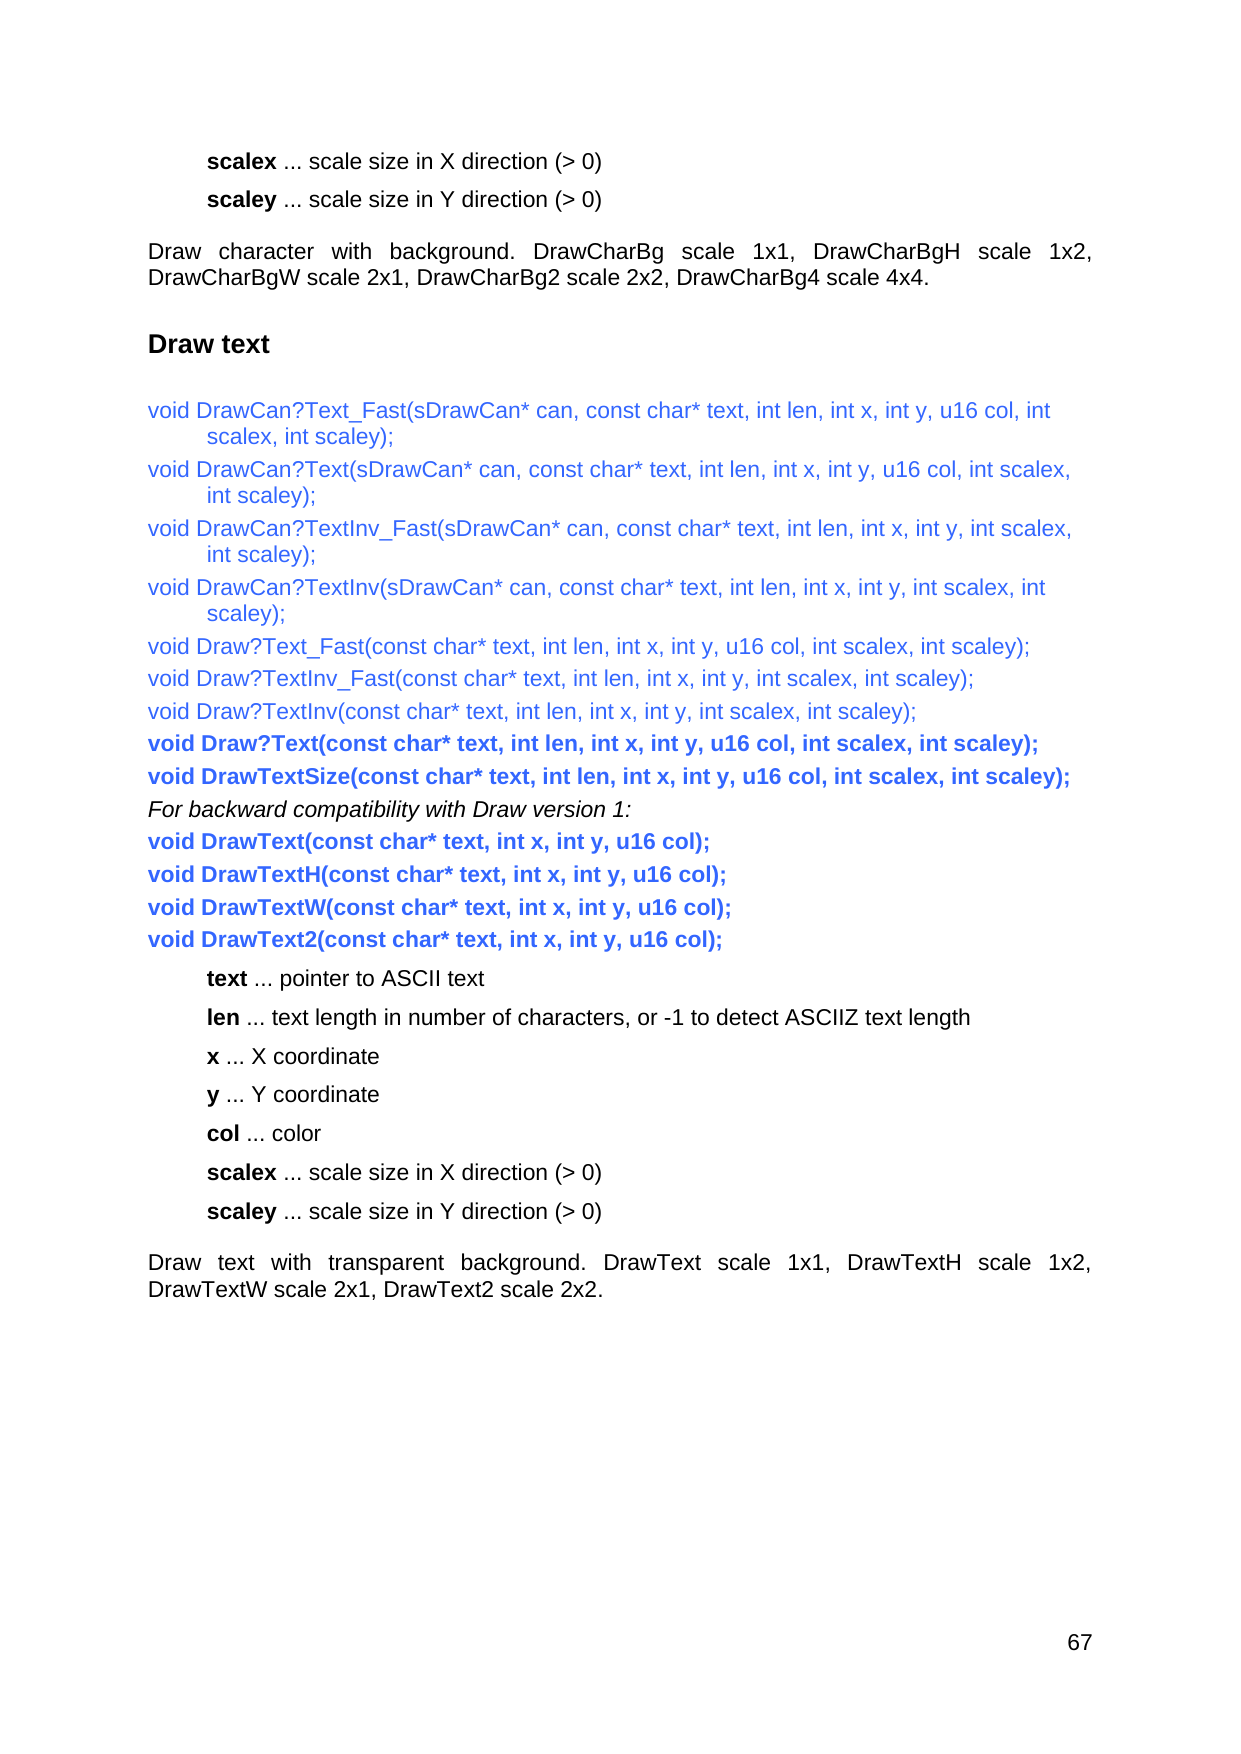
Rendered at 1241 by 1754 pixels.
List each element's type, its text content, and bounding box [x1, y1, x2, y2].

text x ... X coordinate [148, 1043, 1093, 1069]
text text ... pointer to ASCII text [148, 965, 1093, 991]
text void DrawTextSize(const char* text, int len, int x, int y, u16 col, int scalex, int scaley); [148, 763, 1093, 789]
text y ... Y coordinate [148, 1081, 1093, 1108]
text Draw character with background. DrawCharBg scale 1x1, DrawCharBgH scale 1x2, DrawCharBgW scale 2x1, DrawCharBg2 scale 2x2, DrawCharBg4 scale 4x4. [148, 238, 1093, 291]
text void DrawCan?Text(sDrawCan* can, const char* text, int len, int x, int y, u16 col, int scalex, int scaley); [148, 456, 1093, 508]
text scalex ... scale size in X direction (> 0) [148, 148, 1093, 174]
text col ... color [148, 1120, 1093, 1147]
text void DrawCan?TextInv(sDrawCan* can, const char* text, int len, int x, int y, int scalex, int scaley); [148, 574, 1093, 626]
text Draw text with transparent background. DrawText scale 1x1, DrawTextH scale 1x2, DrawTextW scale 2x1, DrawText2 scale 2x2. [148, 1249, 1093, 1302]
text void DrawTextW(const char* text, int x, int y, u16 col); [148, 893, 1093, 920]
text void Draw?TextInv(const char* text, int len, int x, int y, int scalex, int scaley); [148, 698, 1093, 724]
text void Draw?TextInv_Fast(const char* text, int len, int x, int y, int scalex, int scaley); [148, 665, 1093, 692]
text scaley ... scale size in Y direction (> 0) [148, 186, 1093, 213]
text For backward compatibility with Draw version 1: [148, 796, 1093, 822]
text void DrawCan?TextInv_Fast(sDrawCan* can, const char* text, int len, int x, int y, int scalex, int scaley); [148, 515, 1093, 567]
text len ... text length in number of characters, or -1 to detect ASCIIZ text length [148, 1004, 1093, 1030]
text scaley ... scale size in Y direction (> 0) [148, 1198, 1093, 1224]
text void Draw?Text_Fast(const char* text, int len, int x, int y, u16 col, int scalex, int scaley); [148, 633, 1093, 659]
subtitle Draw text [148, 328, 1093, 359]
text void DrawText2(const char* text, int x, int y, u16 col); [148, 926, 1093, 952]
text void DrawCan?Text_Fast(sDrawCan* can, const char* text, int len, int x, int y, u16 col, int scalex, int scaley); [148, 397, 1093, 449]
text void DrawText(const char* text, int x, int y, u16 col); [148, 828, 1093, 854]
text void Draw?Text(const char* text, int len, int x, int y, u16 col, int scalex, int scaley); [148, 730, 1093, 757]
text void DrawTextH(const char* text, int x, int y, u16 col); [148, 861, 1093, 887]
text scalex ... scale size in X direction (> 0) [148, 1159, 1093, 1186]
